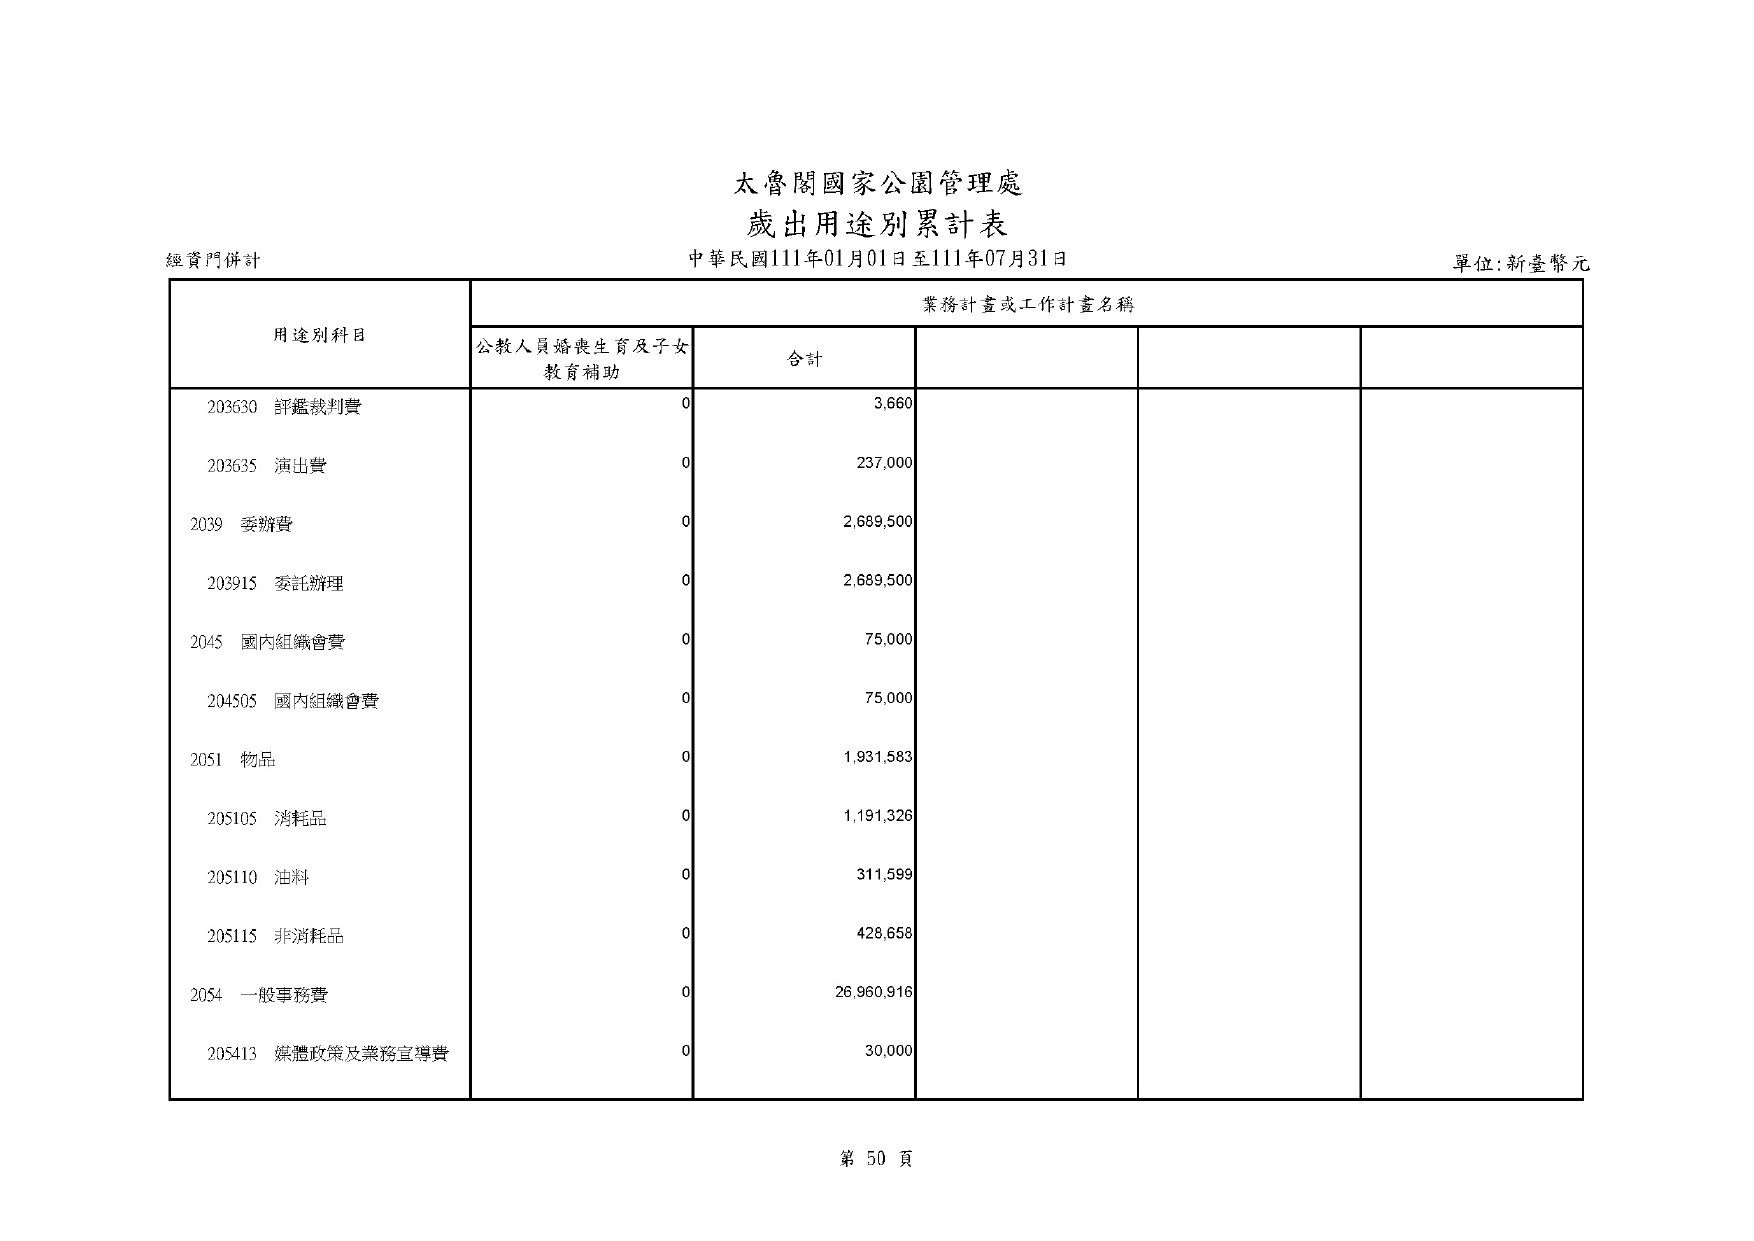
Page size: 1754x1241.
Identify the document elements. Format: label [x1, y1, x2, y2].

picture [59, 59, 1695, 1216]
